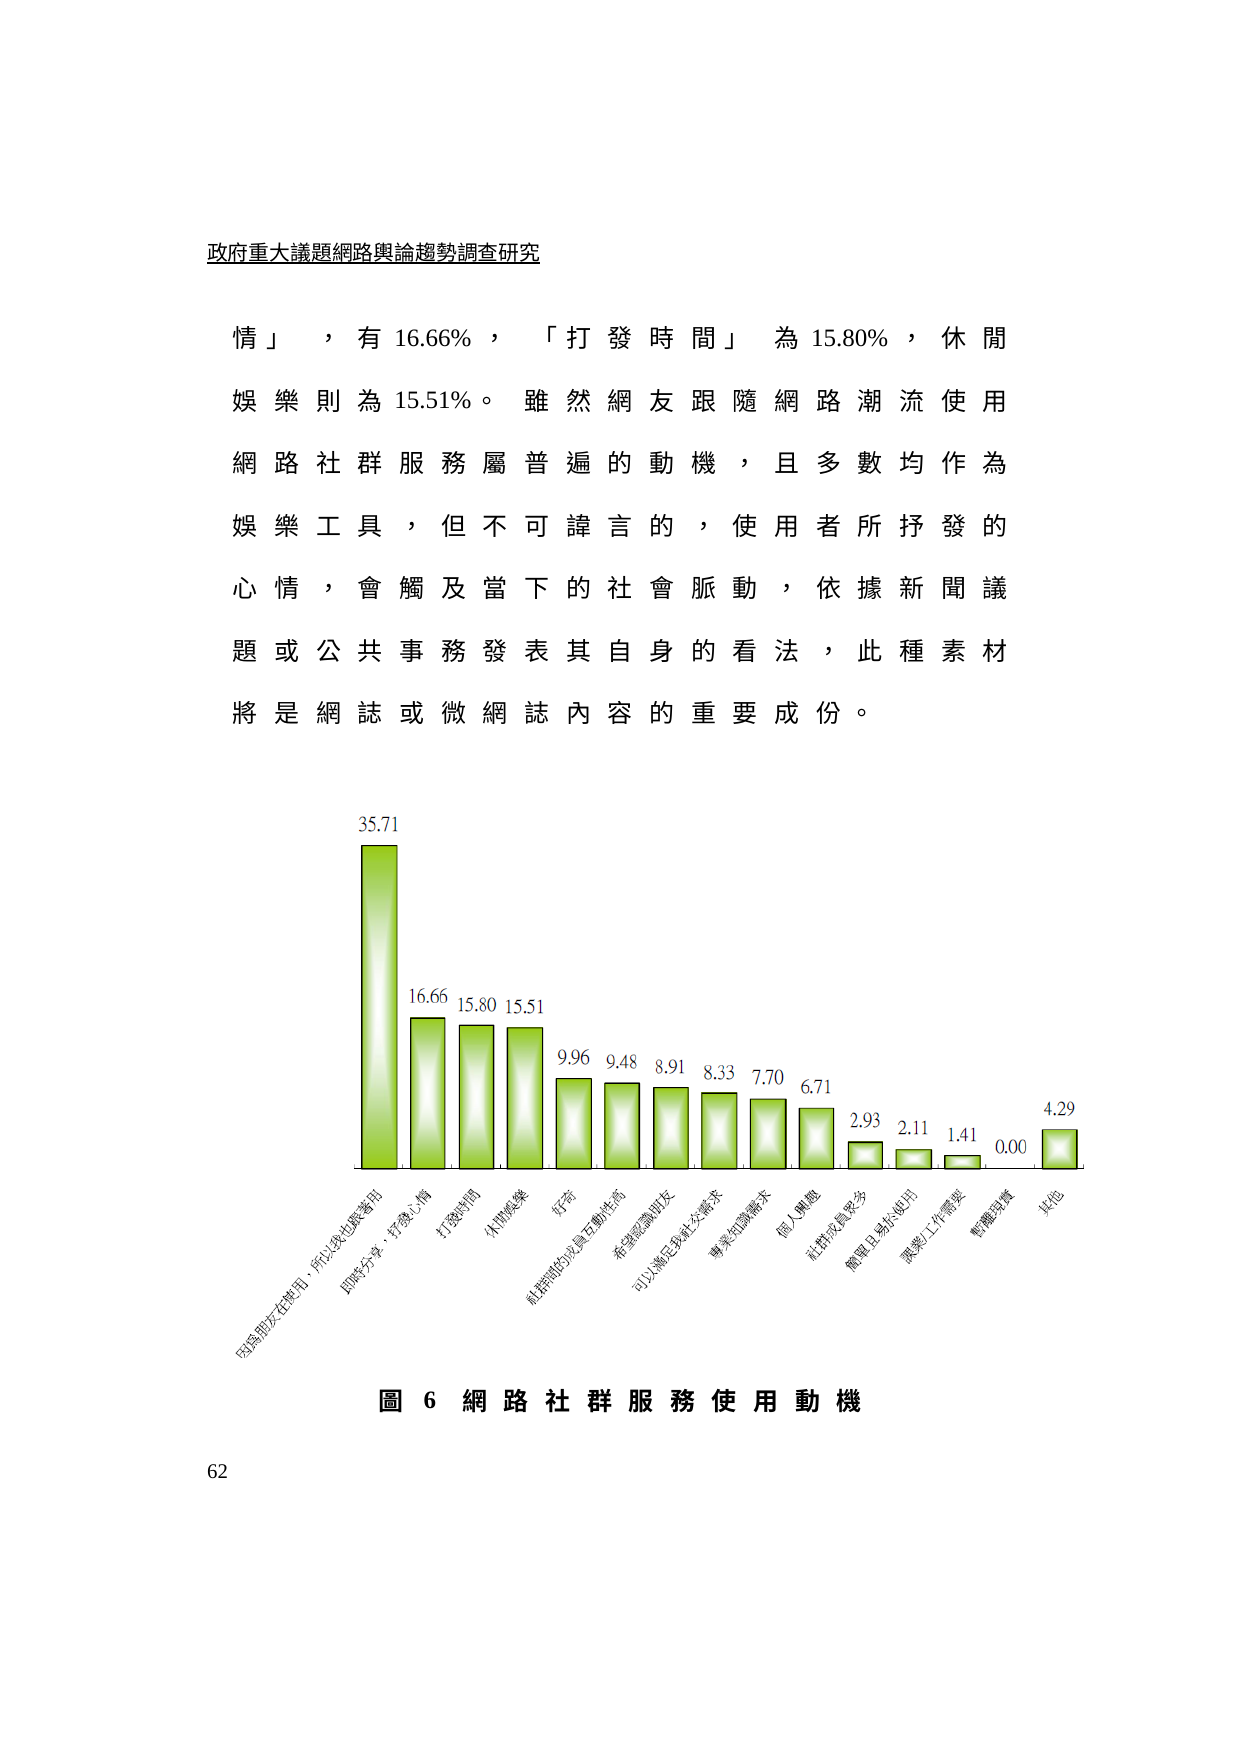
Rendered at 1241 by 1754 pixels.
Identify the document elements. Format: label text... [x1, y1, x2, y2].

text 情」，有16.66%，「打發時間」為15.80%，休閒娛樂則為15.51%。雖然網友跟隨網路潮流使用網路社群服務屬普遍的動機，且多數均作為娛樂工具，但不可諱言的，使用者所抒發的心情，會觸及當下的社會脈動，依據新聞議題或公共事務發表其自身的看法，此種素材將是網誌或微網誌內容的重要成份。 [224, 295, 1016, 733]
text 圖6 網路社群服務使用動機 [224, 1358, 1016, 1420]
